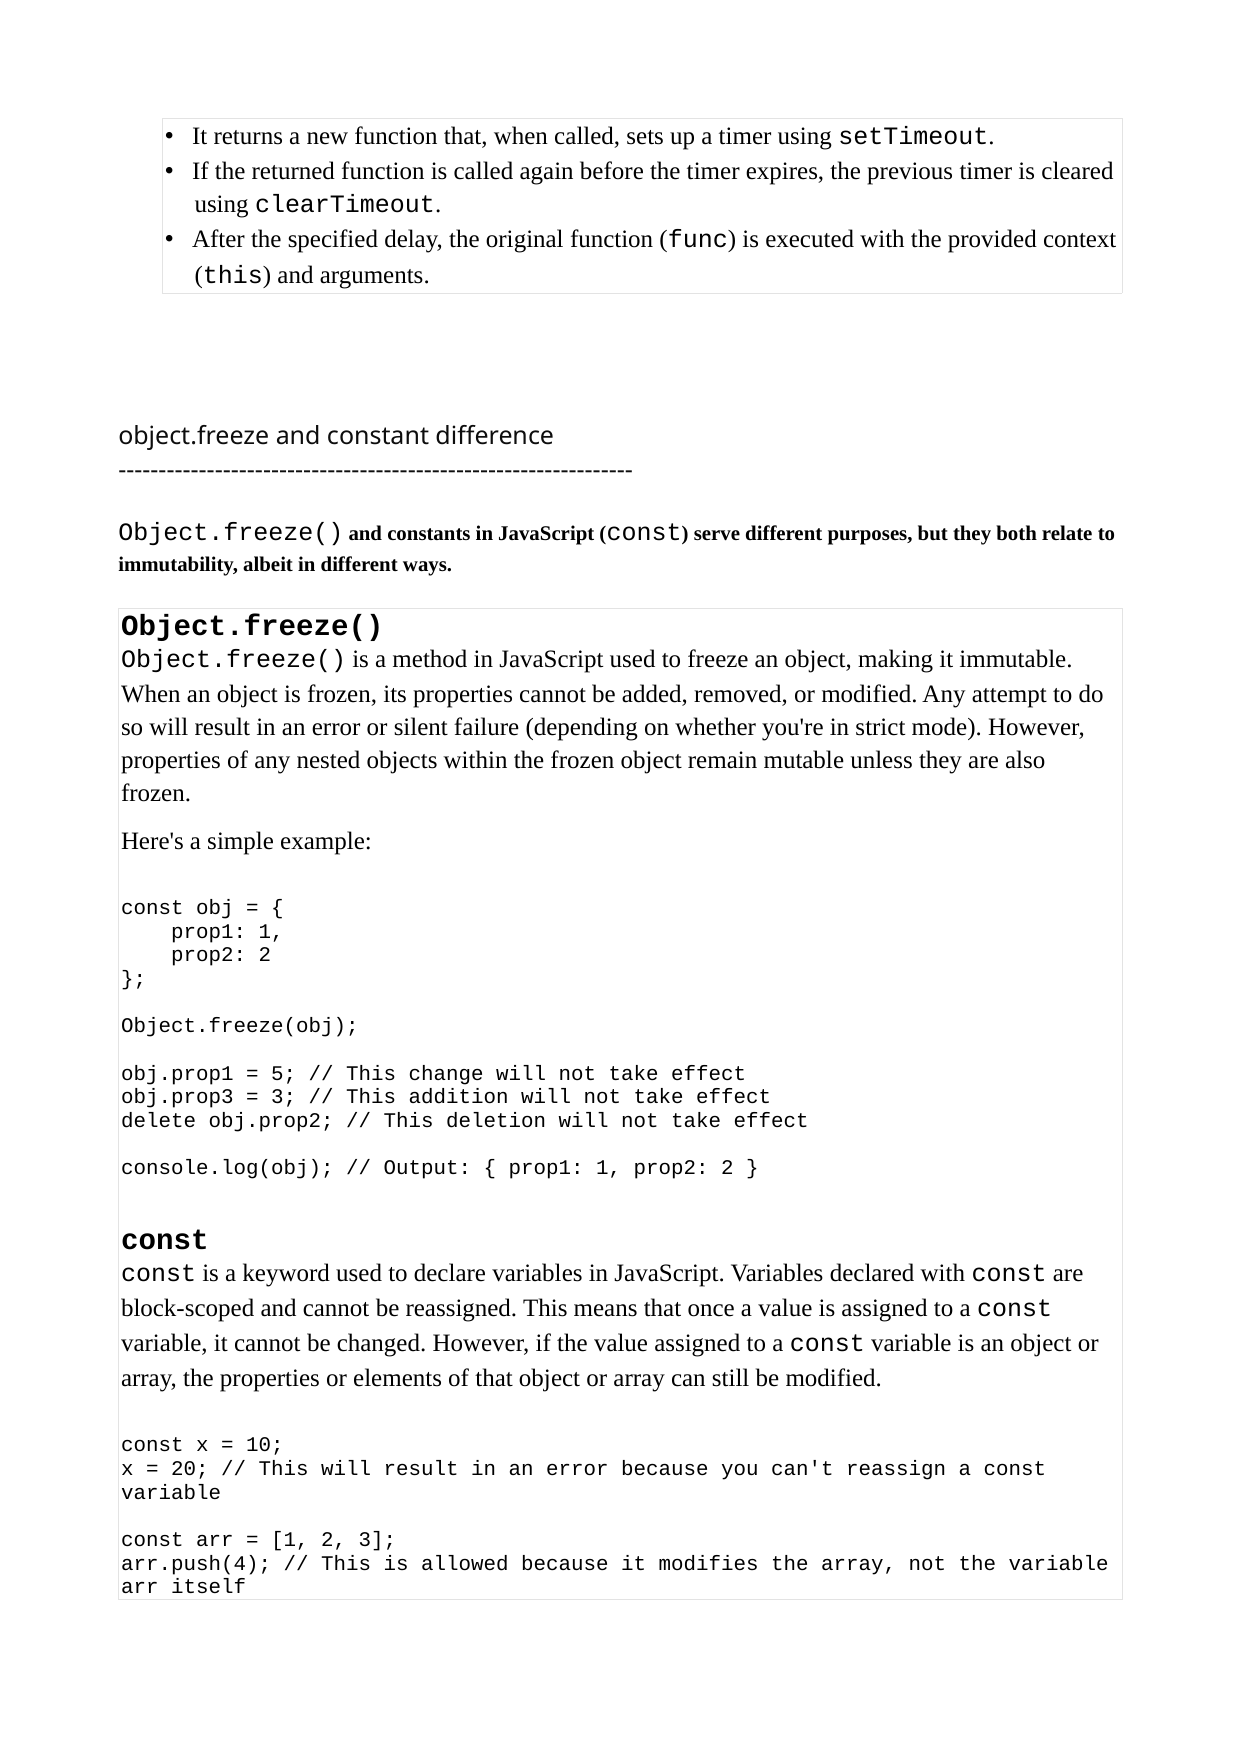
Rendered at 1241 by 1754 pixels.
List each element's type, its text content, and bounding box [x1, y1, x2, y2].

text const is a keyword used to declare variables in JavaScript. Variables declared with const are block-scoped and cannot be reassigned. This means that once a value is assigned to a const variable, it cannot be changed. However, if the value assigned to a const variable is an object or array, the properties or elements of that object or array can still be modified. [119, 1255, 1122, 1392]
text arr.push(4); // This is allowed because it modifies the array, not the variable arr itself [119, 1550, 1122, 1599]
text obj.prop3 = 3; // This addition will not take effect [119, 1083, 1122, 1107]
text delete obj.prop2; // This deletion will not take effect [119, 1107, 1122, 1133]
text const x = 10; [119, 1432, 1122, 1455]
list If the returned function is called again before the timer expires, the previous timer is cleared using clearTimeout. [163, 153, 1122, 220]
text Object.freeze(obj); [119, 1013, 1122, 1039]
list It returns a new function that, when called, sets up a timer using setTimeout. [163, 119, 1122, 152]
text prop1: 1, [119, 918, 1122, 942]
text Object.freeze() and constants in JavaScript (const) serve different purposes, but they both relate to immutability, albeit in different ways. [118, 520, 1122, 576]
text prop2: 2 [119, 942, 1122, 965]
subtitle Object.freeze() [119, 609, 1122, 641]
text const obj = { [119, 894, 1122, 918]
text const arr = [1, 2, 3]; [119, 1526, 1122, 1550]
text console.log(obj); // Output: { prop1: 1, prop2: 2 } [119, 1154, 1122, 1181]
text x = 20; // This will result in an error because you can't reassign a const variable [119, 1455, 1122, 1505]
text Object.freeze() is a method in JavaScript used to freeze an object, making it immutable. When an object is frozen, its properties cannot be added, removed, or modified. Any attempt to do so will result in an error or silent failure (depending on whether you're in strict mode). However, properties of any nested objects within the frozen object remain mutable unless they are also frozen. [119, 641, 1122, 807]
text obj.prop1 = 5; // This change will not take effect [119, 1060, 1122, 1083]
text object.freeze and constant difference [118, 417, 1122, 452]
subtitle const [119, 1222, 1122, 1255]
text }; [119, 965, 1122, 992]
list After the specified delay, the original function (func) is executed with the provided context (this) and arguments. [163, 222, 1122, 293]
text Here's a simple example: [119, 823, 1122, 854]
text ---------------------------------------------------------------- [118, 452, 1122, 486]
